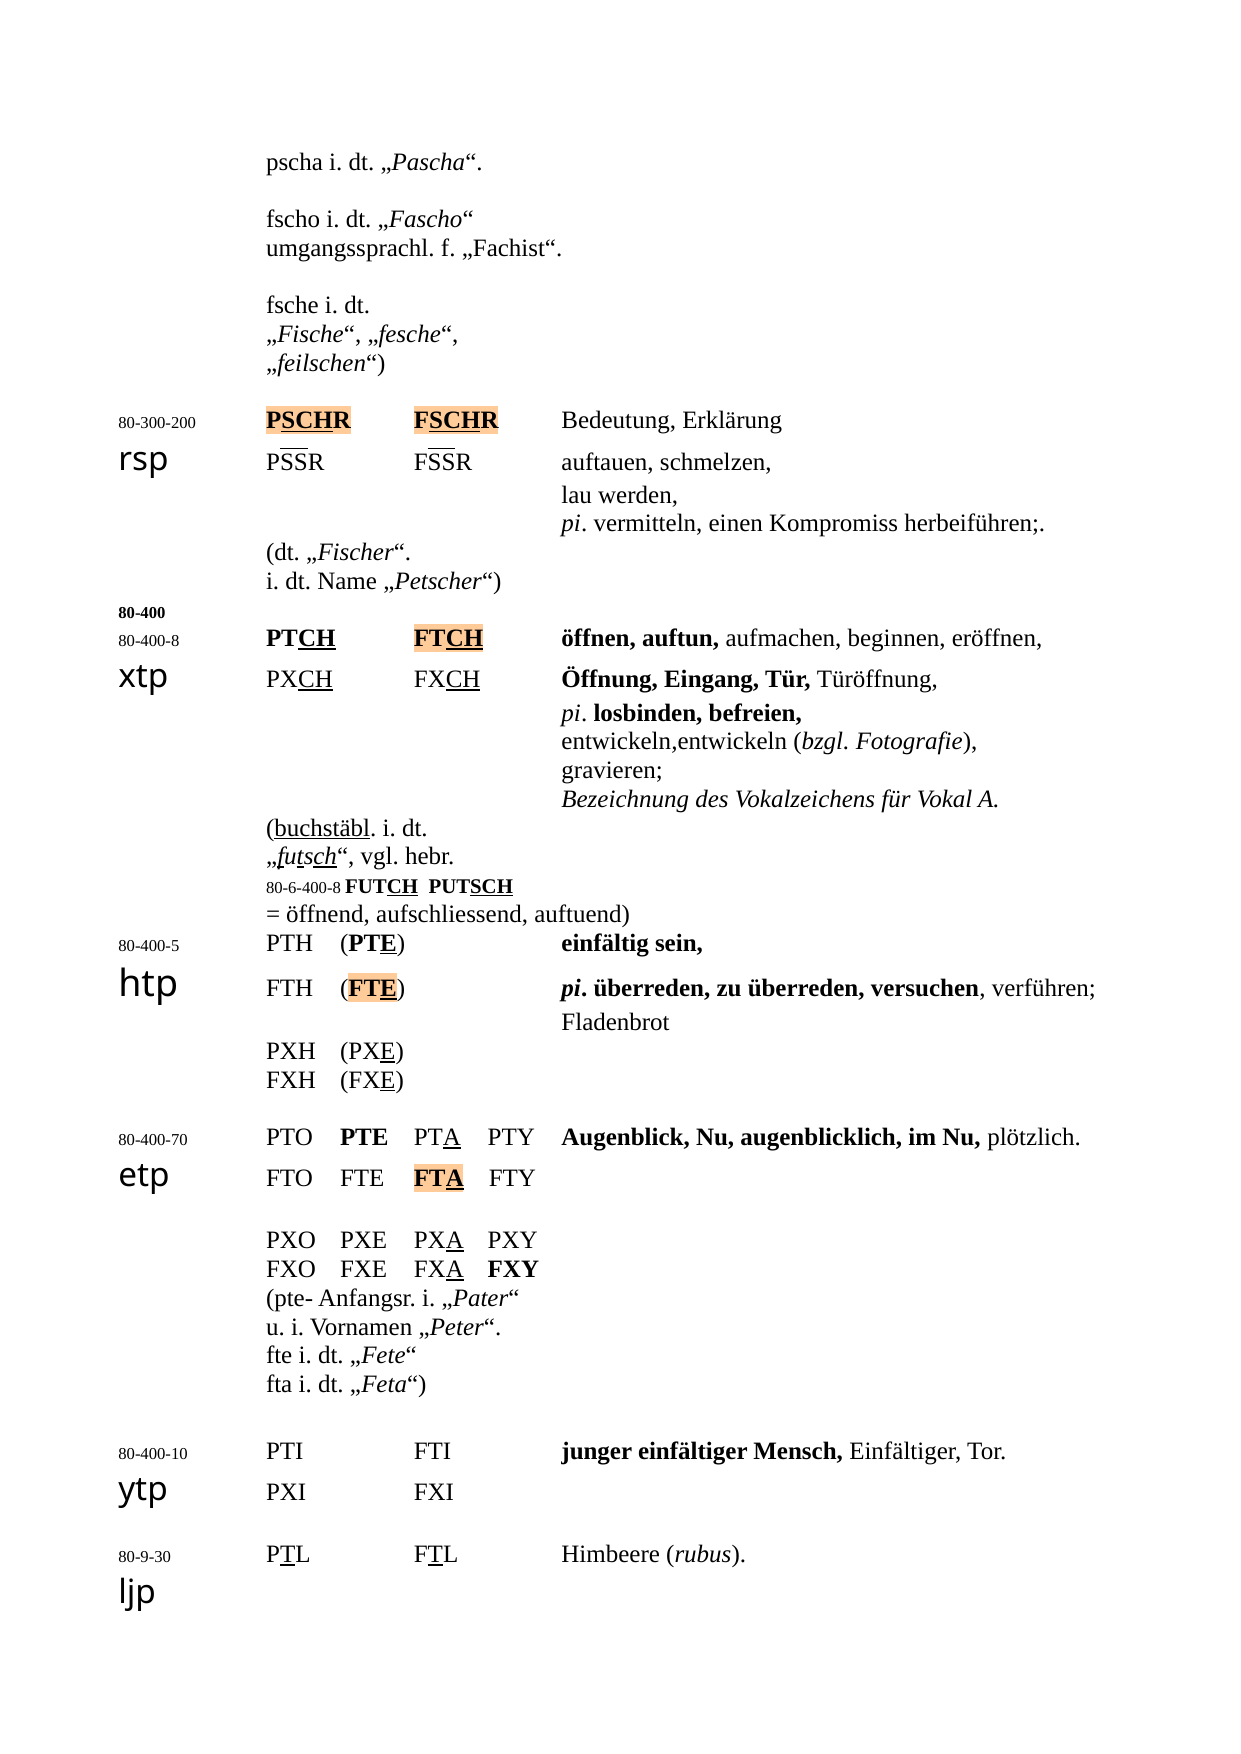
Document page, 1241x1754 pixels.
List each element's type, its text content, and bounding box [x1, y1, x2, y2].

text ljp [118, 1568, 1122, 1613]
text 80-9-30 PTL FTL Himbeere (rubus). [118, 1539, 1122, 1568]
text PXH (PXE) [118, 1036, 1122, 1065]
text 80-400-5 PTH (PTE) einfältig sein, [118, 928, 1122, 956]
text fte i. dt. „Fete“ [118, 1340, 1122, 1369]
text fscho i. dt. „Fascho“ [118, 204, 1122, 233]
text „Fische“, „fesche“, [118, 319, 1122, 348]
text pscha i. dt. „Pascha“. [118, 147, 1122, 176]
text FXO FXE FXA FXY [118, 1254, 1122, 1283]
text PXO PXE PXA PXY [118, 1225, 1122, 1254]
text FXH (FXE) [118, 1065, 1122, 1094]
text (buchstäbl. i. dt. [118, 813, 1122, 841]
text (pte- Anfangsr. i. „Pater“ [118, 1283, 1122, 1312]
text 80-400-8 PTCH FTCH öffnen, auftun, aufmachen, beginnen, eröffnen, [118, 623, 1122, 652]
text gravieren; [118, 755, 1122, 784]
text 80-300-200 PSCHR FSCHR Bedeutung, Erklärung [118, 406, 1122, 434]
text 80-6-400-8 FUTCH PUTSCH [118, 870, 1122, 899]
text (dt. „Fischer“. [118, 537, 1122, 566]
text xtp PXCH FXCH Öffnung, Eingang, Tür, Türöffnung, [118, 652, 1122, 698]
text ytp PXI FXI [118, 1465, 1122, 1510]
text lau werden, [118, 480, 1122, 508]
text fsche i. dt. [118, 291, 1122, 319]
text u. i. Vornamen „Peter“. [118, 1312, 1122, 1340]
text Fladenbrot [118, 1007, 1122, 1036]
text 80-400-70 PTO PTE PTA PTY Augenblick, Nu, augenblicklich, im Nu, plötzlich. [118, 1122, 1122, 1151]
text pi. vermitteln, einen Kompromiss herbeiführen;. [118, 508, 1122, 537]
text fta i. dt. „Feta“) [118, 1369, 1122, 1398]
text rsp PSSR FSSR auftauen, schmelzen, [118, 434, 1122, 480]
text etp FTO FTE FTA FTY [118, 1151, 1122, 1197]
text htp FTH (FTE) pi. überreden, zu überreden, versuchen, verführen; [118, 956, 1122, 1007]
text i. dt. Name „Petscher“) [118, 566, 1122, 595]
text entwickeln,entwickeln (bzgl. Fotografie), [118, 726, 1122, 755]
text = öffnend, aufschliessend, auftuend) [118, 899, 1122, 928]
text „futsch“, vgl. hebr. [118, 841, 1122, 870]
text pi. losbinden, befreien, [118, 698, 1122, 726]
text umgangssprachl. f. „Fachist“. [118, 233, 1122, 262]
text 80-400-10 PTI FTI junger einfältiger Mensch, Einfältiger, Tor. [118, 1436, 1122, 1465]
text 80-400 [118, 595, 1122, 623]
text „feilschen“) [118, 348, 1122, 377]
text Bezeichnung des Vokalzeichens für Vokal A. [118, 784, 1122, 813]
